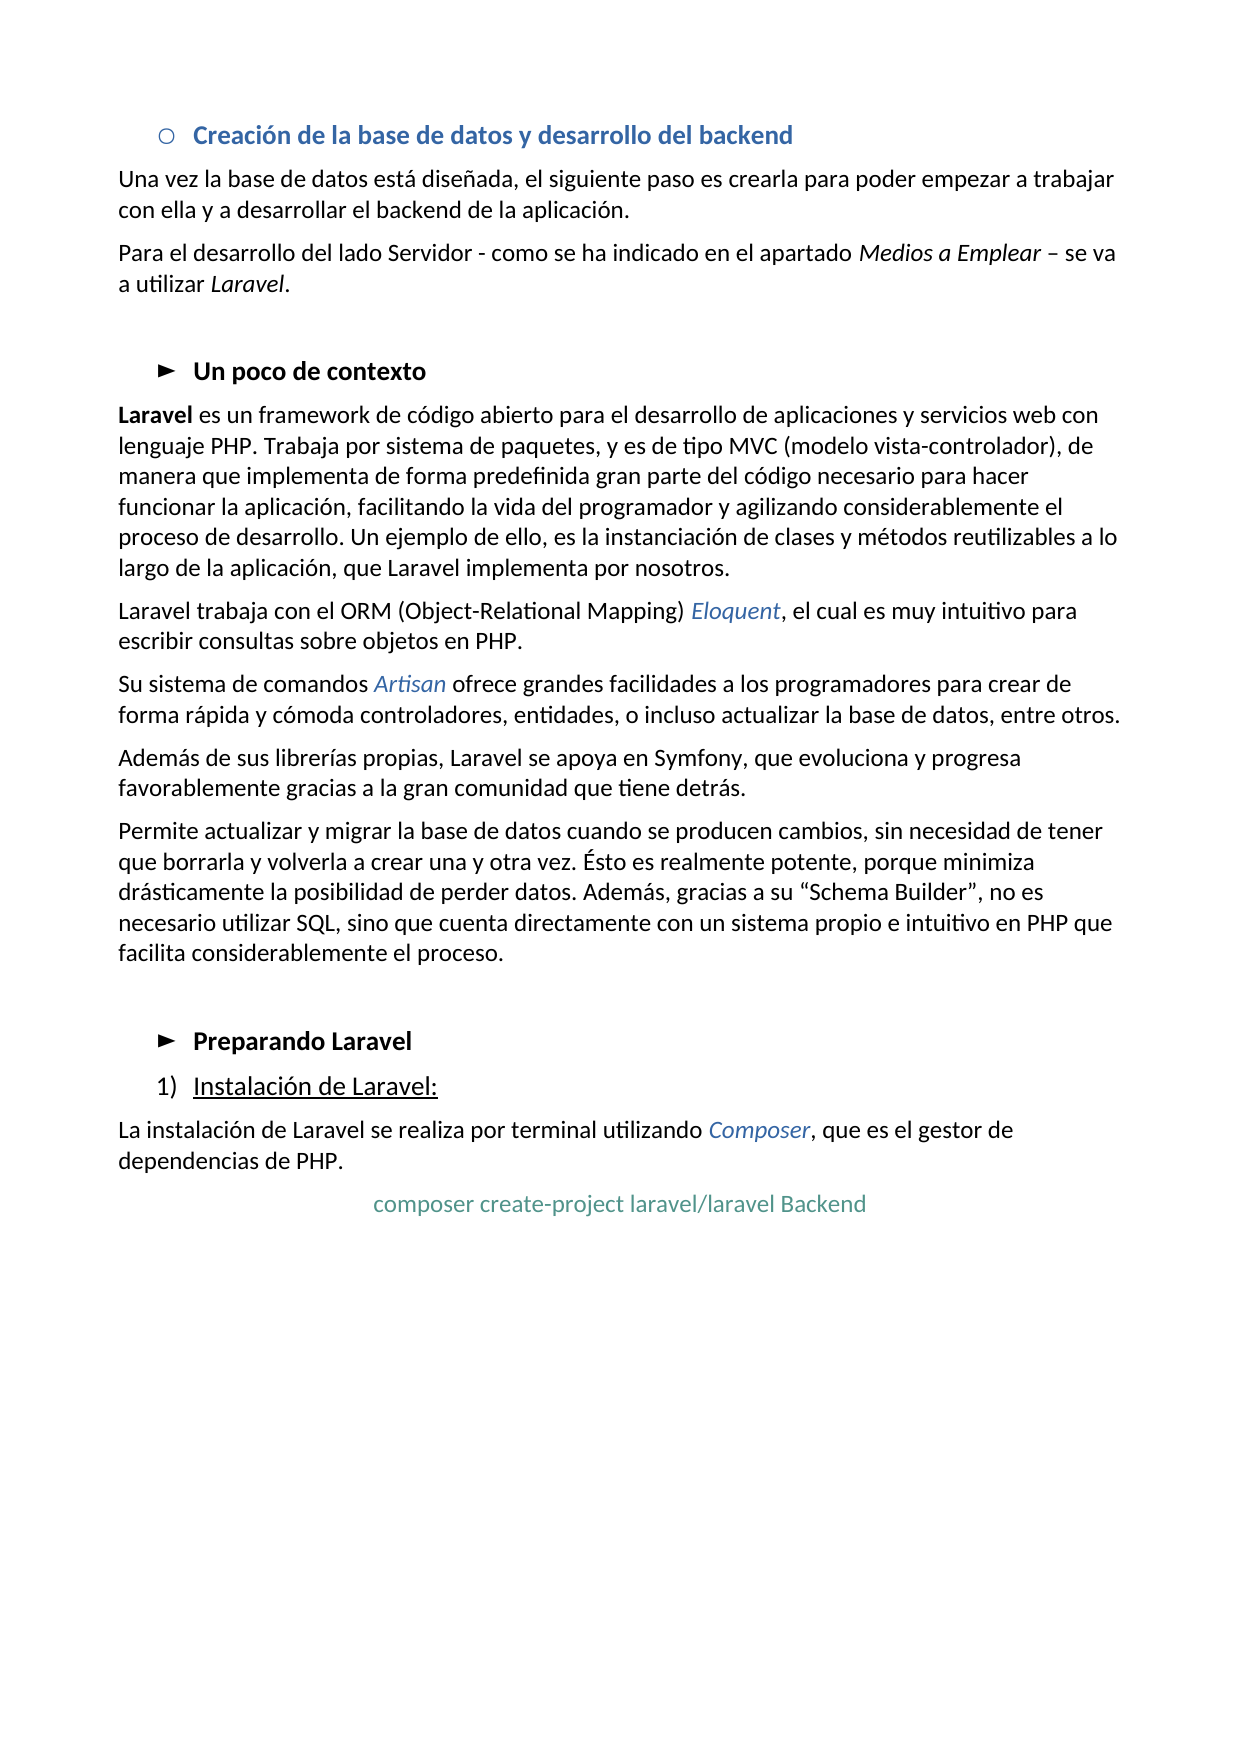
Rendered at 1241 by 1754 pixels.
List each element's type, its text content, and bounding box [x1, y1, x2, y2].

text Permite actualizar y migrar la base de datos cuando se producen cambios, sin necesidad de tener que borrarla y volverla a crear una y otra vez. Ésto es realmente potente, porque minimiza drásticamente la posibilidad de perder datos. Además, gracias a su “Schema Builder”, no es necesario utilizar SQL, sino que cuenta directamente con un sistema propio e intuitivo en PHP que facilita considerablemente el proceso. [118, 816, 1122, 968]
text Para el desarrollo del lado Servidor - como se ha indicado en el apartado Medios a Emplear – se va a utilizar Laravel. [118, 237, 1122, 298]
text Laravel es un framework de código abierto para el desarrollo de aplicaciones y servicios web con lenguaje PHP. Trabaja por sistema de paquetes, y es de tipo MVC (modelo vista-controlador), de manera que implementa de forma predefinida gran parte del código necesario para hacer funcionar la aplicación, facilitando la vida del programador y agilizando considerablemente el proceso de desarrollo. Un ejemplo de ello, es la instanciación de clases y métodos reutilizables a lo largo de la aplicación, que Laravel implementa por nosotros. [118, 399, 1122, 582]
text Una vez la base de datos está diseñada, el siguiente paso es crearla para poder empezar a trabajar con ella y a desarrollar el backend de la aplicación. [118, 164, 1122, 225]
list Instalación de Laravel: [156, 1069, 1122, 1102]
text Además de sus librerías propias, Laravel se apoya en Symfony, que evoluciona y progresa favorablemente gracias a la gran comunidad que tiene detrás. [118, 742, 1122, 803]
list Creación de la base de datos y desarrollo del backend [156, 118, 1122, 151]
text Su sistema de comandos Artisan ofrece grandes facilidades a los programadores para crear de forma rápida y cómoda controladores, entidades, o incluso actualizar la base de datos, entre otros. [118, 668, 1122, 729]
text Laravel trabaja con el ORM (Object-Relational Mapping) Eloquent, el cual es muy intuitivo para escribir consultas sobre objetos en PHP. [118, 595, 1122, 656]
list Un poco de contexto [156, 354, 1122, 387]
text composer create-project laravel/laravel Backend [118, 1188, 1122, 1219]
text La instalación de Laravel se realiza por terminal utilizando Composer, que es el gestor de dependencias de PHP. [118, 1115, 1122, 1176]
list Preparando Laravel [156, 1024, 1122, 1057]
